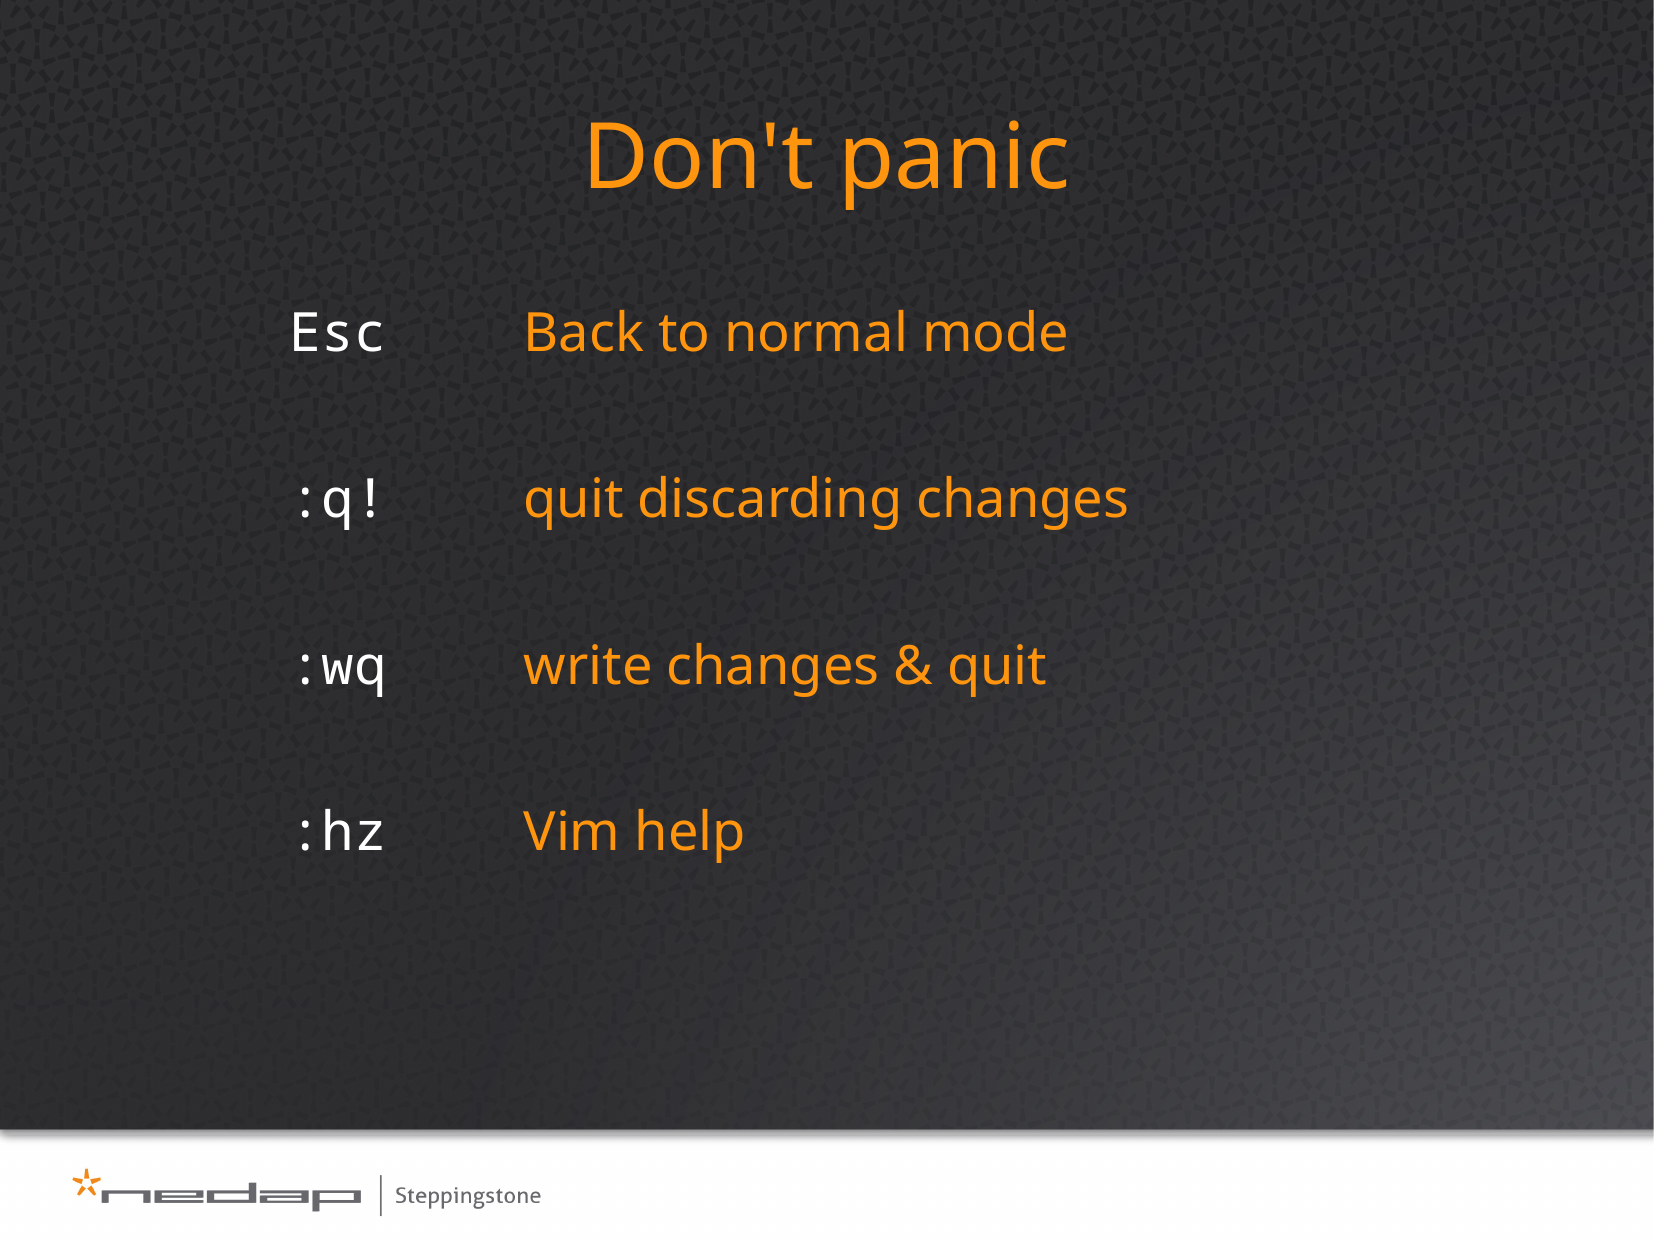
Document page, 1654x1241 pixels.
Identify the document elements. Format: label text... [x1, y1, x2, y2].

table_header Esc [284, 288, 518, 454]
table_cell :hz [284, 786, 518, 952]
table_cell write changes & quit [518, 620, 1370, 786]
picture [0, 0, 1654, 1241]
title Don't panic [82, 49, 1571, 257]
table_cell :wq [284, 620, 518, 786]
table_cell Vim help [518, 786, 1370, 952]
table_cell quit discarding changes [518, 454, 1370, 620]
table_header Back to normal mode [518, 288, 1370, 454]
table_cell :q! [284, 454, 518, 620]
